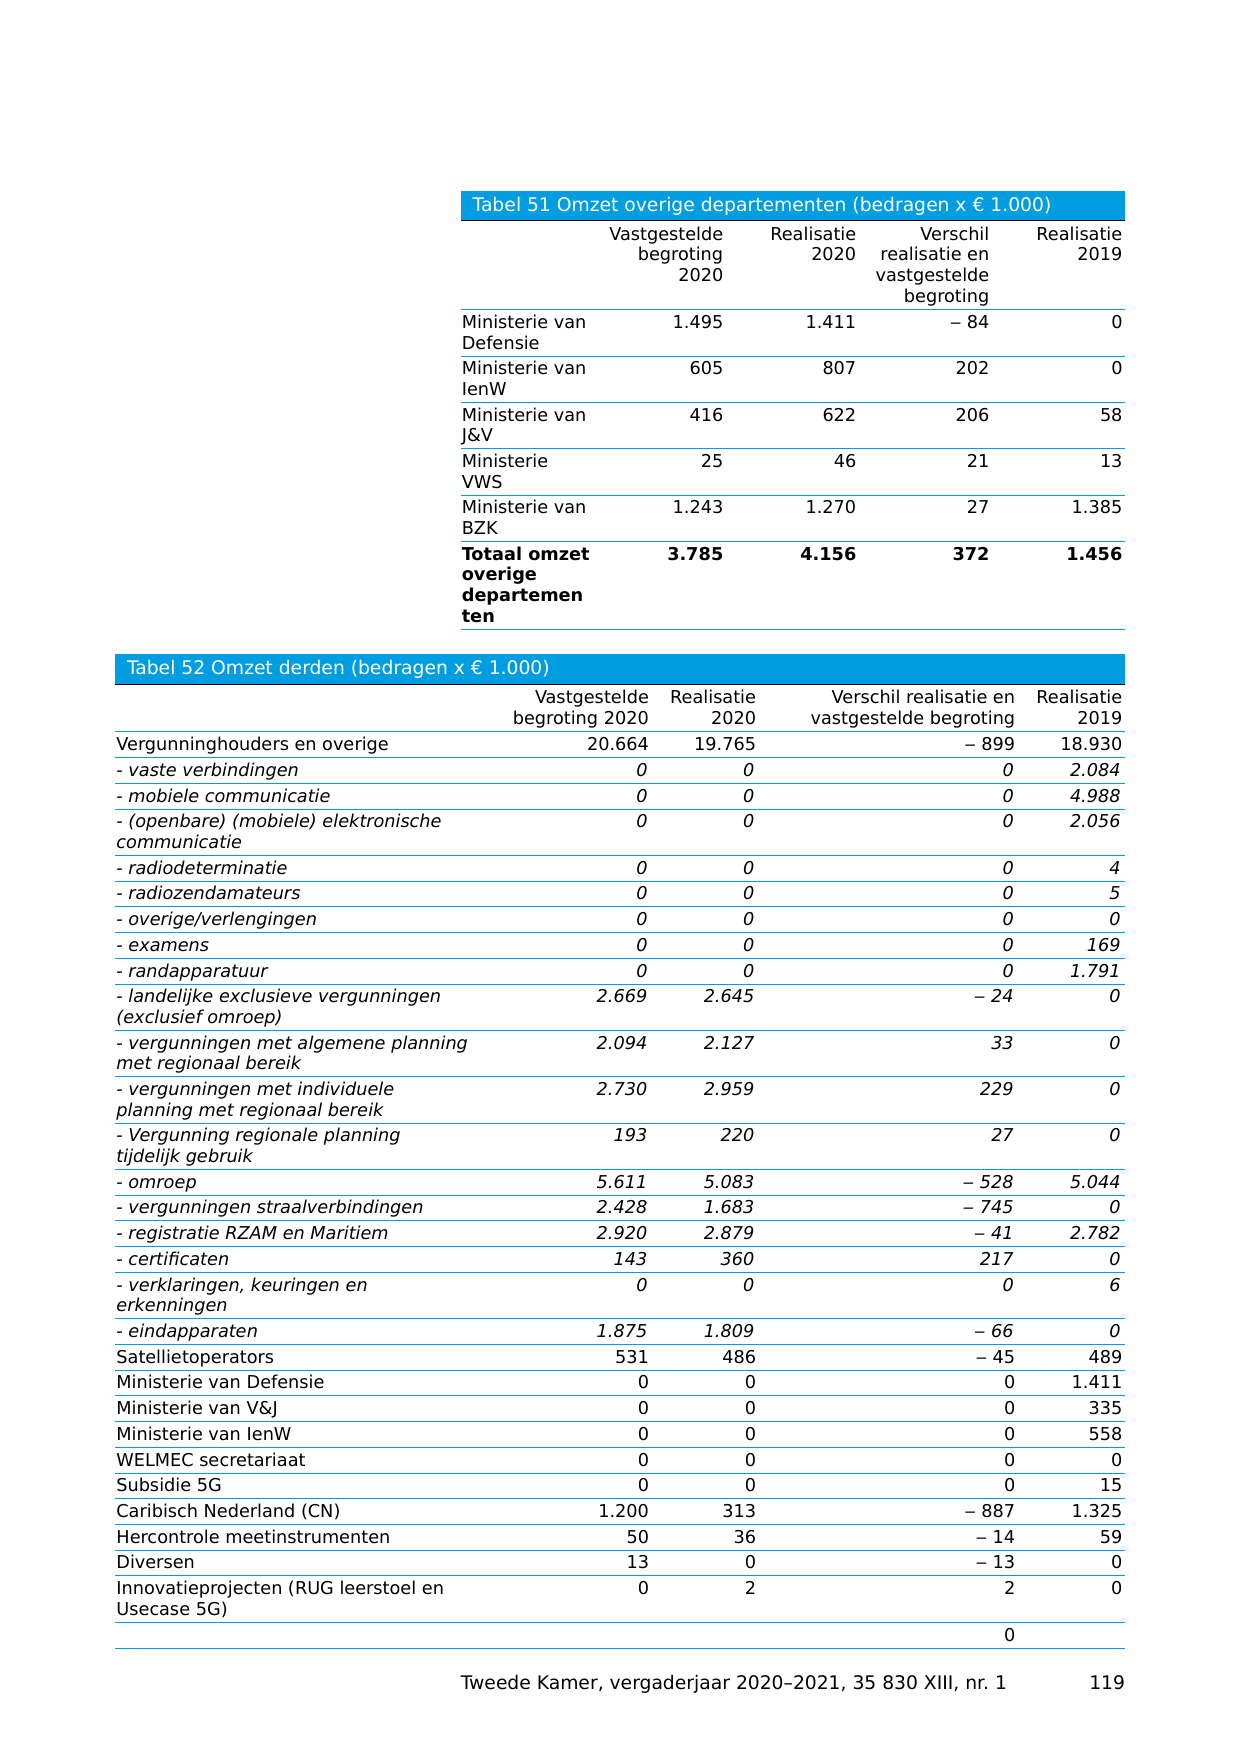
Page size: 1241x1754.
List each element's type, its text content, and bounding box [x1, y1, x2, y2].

table_cell 1.495 [593, 310, 726, 356]
table_cell Vergunninghouders en overige [115, 732, 474, 757]
table_cell 1.385 [992, 496, 1125, 541]
table_cell 622 [726, 403, 859, 448]
table_cell 0 [474, 1474, 652, 1498]
table_cell 0 [1018, 1031, 1125, 1076]
table_cell 0 [652, 810, 759, 855]
table_cell 4 [1018, 856, 1125, 881]
table_cell - vergunningen straalverbindingen [115, 1196, 474, 1220]
table_cell 5 [1018, 882, 1125, 906]
table_cell ‒ 45 [759, 1345, 1018, 1369]
table_cell 0 [474, 959, 652, 983]
table_cell Caribisch Nederland (CN) [115, 1499, 474, 1524]
table_cell 0 [474, 758, 652, 783]
table_header Tabel 51 Omzet overige departementen (bedragen x € 1.000) [461, 191, 1125, 220]
table_cell 2.127 [652, 1031, 759, 1076]
table_cell Realisatie 2020 [726, 221, 859, 309]
table_cell Realisatie 2020 [652, 685, 759, 731]
table_cell 0 [1018, 1196, 1125, 1220]
table_cell 0 [652, 933, 759, 958]
table_cell 0 [652, 1551, 759, 1575]
table_cell ‒ 745 [759, 1196, 1018, 1220]
table_cell 25 [593, 449, 726, 494]
table_cell - Vergunning regionale planning tijdelijk gebruik [115, 1124, 474, 1169]
table_cell 1.809 [652, 1319, 759, 1344]
table_cell 0 [652, 856, 759, 881]
table_cell 0 [1018, 1551, 1125, 1575]
table_cell 1.875 [474, 1319, 652, 1344]
table_cell Vastgestelde begroting 2020 [474, 685, 652, 731]
table_cell 558 [1018, 1422, 1125, 1447]
table_cell 0 [652, 1474, 759, 1498]
table_cell 0 [474, 907, 652, 932]
table_cell Hercontrole meetinstrumenten [115, 1525, 474, 1550]
table_cell 1.411 [1018, 1371, 1125, 1395]
table_cell ‒ 528 [759, 1170, 1018, 1194]
table_cell 5.611 [474, 1170, 652, 1194]
table_cell 1.411 [726, 310, 859, 356]
table_cell 2.920 [474, 1221, 652, 1246]
table_cell 15 [1018, 1474, 1125, 1498]
table_cell 0 [759, 784, 1018, 808]
table_cell - certificaten [115, 1247, 474, 1272]
table_cell 1.325 [1018, 1499, 1125, 1524]
table_cell 0 [1018, 1124, 1125, 1169]
table_cell 18.930 [1018, 732, 1125, 757]
table_cell 13 [992, 449, 1125, 494]
table_cell 1.200 [474, 1499, 652, 1524]
table_cell Ministerie van Defensie [115, 1371, 474, 1395]
table_cell ‒ 41 [759, 1221, 1018, 1246]
table_cell 0 [1018, 1319, 1125, 1344]
table_cell 2.959 [652, 1077, 759, 1122]
table_cell 360 [652, 1247, 759, 1272]
table_cell Diversen [115, 1551, 474, 1575]
table_cell 0 [759, 959, 1018, 983]
table_cell 59 [1018, 1525, 1125, 1550]
table_cell - overige/verlengingen [115, 907, 474, 932]
table_cell Ministerie van Defensie [461, 310, 593, 356]
table_cell 3.785 [593, 542, 726, 628]
table_cell 46 [726, 449, 859, 494]
table_cell [461, 221, 593, 309]
table_cell 5.044 [1018, 1170, 1125, 1194]
table_cell 0 [1018, 1448, 1125, 1472]
table_cell 2.669 [474, 985, 652, 1030]
table_cell [1018, 1623, 1125, 1647]
table_cell 1.683 [652, 1196, 759, 1220]
table_cell ‒ 887 [759, 1499, 1018, 1524]
table_cell 0 [759, 1422, 1018, 1447]
table_cell ‒ 66 [759, 1319, 1018, 1344]
table_cell 4.156 [726, 542, 859, 628]
table_cell 0 [474, 810, 652, 855]
table_cell 0 [759, 1396, 1018, 1421]
table_cell 169 [1018, 933, 1125, 958]
table_cell 0 [759, 1623, 1018, 1647]
table_cell 0 [652, 1371, 759, 1395]
table_cell 0 [652, 784, 759, 808]
table_cell 5.083 [652, 1170, 759, 1194]
table_cell Ministerie van BZK [461, 496, 593, 541]
table_cell 33 [759, 1031, 1018, 1076]
table_cell 217 [759, 1247, 1018, 1272]
table_cell 2.879 [652, 1221, 759, 1246]
table_cell 2.428 [474, 1196, 652, 1220]
table_cell 4.988 [1018, 784, 1125, 808]
table_cell 372 [859, 542, 992, 628]
table_cell 13 [474, 1551, 652, 1575]
table_cell [652, 1623, 759, 1647]
table_cell 20.664 [474, 732, 652, 757]
table_cell 313 [652, 1499, 759, 1524]
table_cell 0 [652, 1422, 759, 1447]
table_cell 21 [859, 449, 992, 494]
table_cell 202 [859, 357, 992, 402]
table_cell - vergunningen met algemene planning met regionaal bereik [115, 1031, 474, 1076]
table_cell 0 [1018, 1077, 1125, 1122]
table_cell 0 [1018, 1576, 1125, 1622]
table_cell 0 [474, 856, 652, 881]
table_cell 0 [759, 1273, 1018, 1318]
table_cell Satellietoperators [115, 1345, 474, 1369]
table_cell 0 [759, 1371, 1018, 1395]
table_cell 486 [652, 1345, 759, 1369]
table_cell 2.056 [1018, 810, 1125, 855]
table_cell 807 [726, 357, 859, 402]
table_cell Subsidie 5G [115, 1474, 474, 1498]
table_cell 0 [474, 1371, 652, 1395]
table_cell 0 [652, 758, 759, 783]
table_cell Totaal omzet overige departementen [461, 542, 593, 628]
table_cell 0 [652, 907, 759, 932]
table_cell 0 [759, 1448, 1018, 1472]
table_cell [115, 1623, 474, 1647]
table_cell ‒ 84 [859, 310, 992, 356]
table_cell Verschil realisatie en vastgestelde begroting [759, 685, 1018, 731]
table_cell 50 [474, 1525, 652, 1550]
table_cell 0 [1018, 985, 1125, 1030]
table_cell - eindapparaten [115, 1319, 474, 1344]
table_cell Vastgestelde begroting 2020 [593, 221, 726, 309]
table_cell 2 [652, 1576, 759, 1622]
table_cell Ministerie van IenW [115, 1422, 474, 1447]
table_cell Innovatieprojecten (RUG leerstoel en Usecase 5G) [115, 1576, 474, 1622]
table_cell 229 [759, 1077, 1018, 1122]
table_cell Verschil realisatie en vastgestelde begroting [859, 221, 992, 309]
table_cell 605 [593, 357, 726, 402]
table_cell 0 [474, 933, 652, 958]
table_cell Realisatie 2019 [1018, 685, 1125, 731]
table_cell ‒ 899 [759, 732, 1018, 757]
table_cell 0 [759, 810, 1018, 855]
table_cell 1.791 [1018, 959, 1125, 983]
table_cell 2.730 [474, 1077, 652, 1122]
table_cell - radiozendamateurs [115, 882, 474, 906]
table_cell WELMEC secretariaat [115, 1448, 474, 1472]
table_cell - vaste verbindingen [115, 758, 474, 783]
table_cell - landelijke exclusieve vergunningen (exclusief omroep) [115, 985, 474, 1030]
table_cell 58 [992, 403, 1125, 448]
table_cell 0 [759, 856, 1018, 881]
table_cell 36 [652, 1525, 759, 1550]
table_cell ‒ 13 [759, 1551, 1018, 1575]
table_cell 0 [759, 1474, 1018, 1498]
table_cell - vergunningen met individuele planning met regionaal bereik [115, 1077, 474, 1122]
table_cell 0 [474, 882, 652, 906]
table_cell [115, 685, 474, 731]
table_cell 220 [652, 1124, 759, 1169]
table_cell 0 [1018, 1247, 1125, 1272]
table_cell 1.270 [726, 496, 859, 541]
table_cell 2.782 [1018, 1221, 1125, 1246]
table_cell 2.084 [1018, 758, 1125, 783]
table_cell - examens [115, 933, 474, 958]
table_cell 0 [652, 1396, 759, 1421]
table_cell 0 [474, 1273, 652, 1318]
table_cell 0 [474, 1448, 652, 1472]
table_cell 0 [759, 907, 1018, 932]
table_cell 206 [859, 403, 992, 448]
table_cell 2 [759, 1576, 1018, 1622]
table_cell Ministerie van J&V [461, 403, 593, 448]
table_cell 0 [992, 310, 1125, 356]
table_cell 193 [474, 1124, 652, 1169]
table_cell [474, 1623, 652, 1647]
table_cell Ministerie van V&J [115, 1396, 474, 1421]
table_cell 19.765 [652, 732, 759, 757]
table_cell 6 [1018, 1273, 1125, 1318]
table_cell 416 [593, 403, 726, 448]
table_cell - omroep [115, 1170, 474, 1194]
table_cell 27 [759, 1124, 1018, 1169]
table_cell 143 [474, 1247, 652, 1272]
table_cell - radiodeterminatie [115, 856, 474, 881]
table_cell 0 [474, 784, 652, 808]
table_cell 0 [474, 1396, 652, 1421]
table_cell 0 [474, 1576, 652, 1622]
table_cell 531 [474, 1345, 652, 1369]
table_cell ‒ 14 [759, 1525, 1018, 1550]
table_cell 0 [759, 882, 1018, 906]
table_cell 1.456 [992, 542, 1125, 628]
table_cell 0 [759, 758, 1018, 783]
table_cell 0 [652, 1448, 759, 1472]
table_cell - registratie RZAM en Maritiem [115, 1221, 474, 1246]
table_cell 2.645 [652, 985, 759, 1030]
table_cell 0 [652, 1273, 759, 1318]
table_cell 0 [992, 357, 1125, 402]
table_cell Realisatie 2019 [992, 221, 1125, 309]
table_cell - randapparatuur [115, 959, 474, 983]
table_cell - verklaringen, keuringen en erkenningen [115, 1273, 474, 1318]
table_cell 489 [1018, 1345, 1125, 1369]
table_cell 27 [859, 496, 992, 541]
table_cell 0 [652, 959, 759, 983]
table_cell 0 [759, 933, 1018, 958]
table_cell 0 [652, 882, 759, 906]
table_cell ‒ 24 [759, 985, 1018, 1030]
table_cell 0 [474, 1422, 652, 1447]
table_cell 0 [1018, 907, 1125, 932]
table_cell Ministerie VWS [461, 449, 593, 494]
table_cell 335 [1018, 1396, 1125, 1421]
table_cell 2.094 [474, 1031, 652, 1076]
table_cell 1.243 [593, 496, 726, 541]
table_cell - (openbare) (mobiele) elektronische communicatie [115, 810, 474, 855]
table_cell Ministerie van IenW [461, 357, 593, 402]
table_header Tabel 52 Omzet derden (bedragen x € 1.000) [115, 654, 1125, 684]
table_cell - mobiele communicatie [115, 784, 474, 808]
